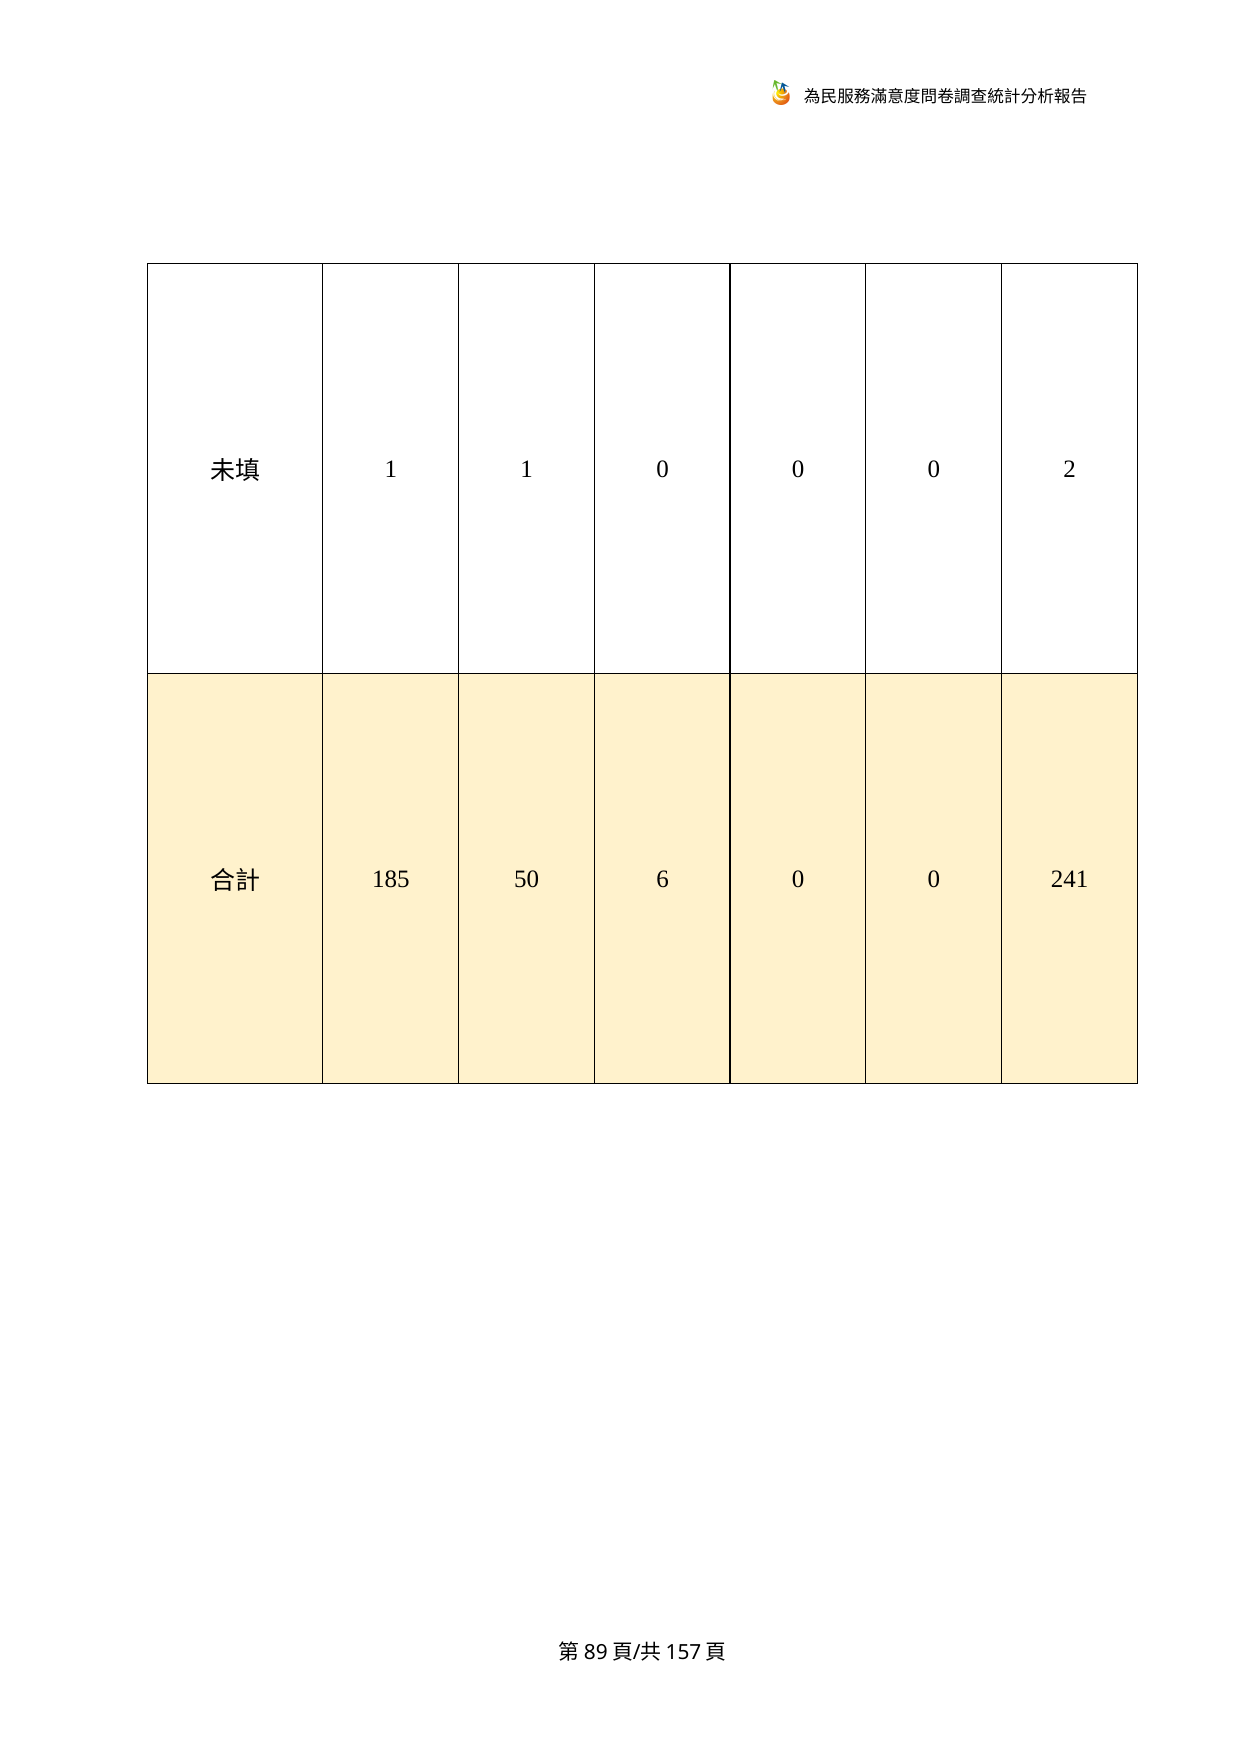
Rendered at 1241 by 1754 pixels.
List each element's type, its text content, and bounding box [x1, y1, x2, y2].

table_cell 0 [731, 674, 865, 1083]
table_cell 未填 [148, 264, 322, 673]
table_cell 2 [1002, 264, 1137, 673]
table_cell 185 [323, 674, 458, 1083]
table_cell 0 [866, 264, 1001, 673]
table_cell 合計 [148, 674, 322, 1083]
picture [772, 80, 790, 105]
table_cell 6 [595, 674, 729, 1083]
table_cell 0 [731, 264, 865, 673]
table_cell 0 [866, 674, 1001, 1083]
table_cell 241 [1002, 674, 1137, 1083]
table_cell 0 [595, 264, 729, 673]
table_cell 50 [459, 674, 594, 1083]
table_cell 1 [323, 264, 458, 673]
table_cell 1 [459, 264, 594, 673]
